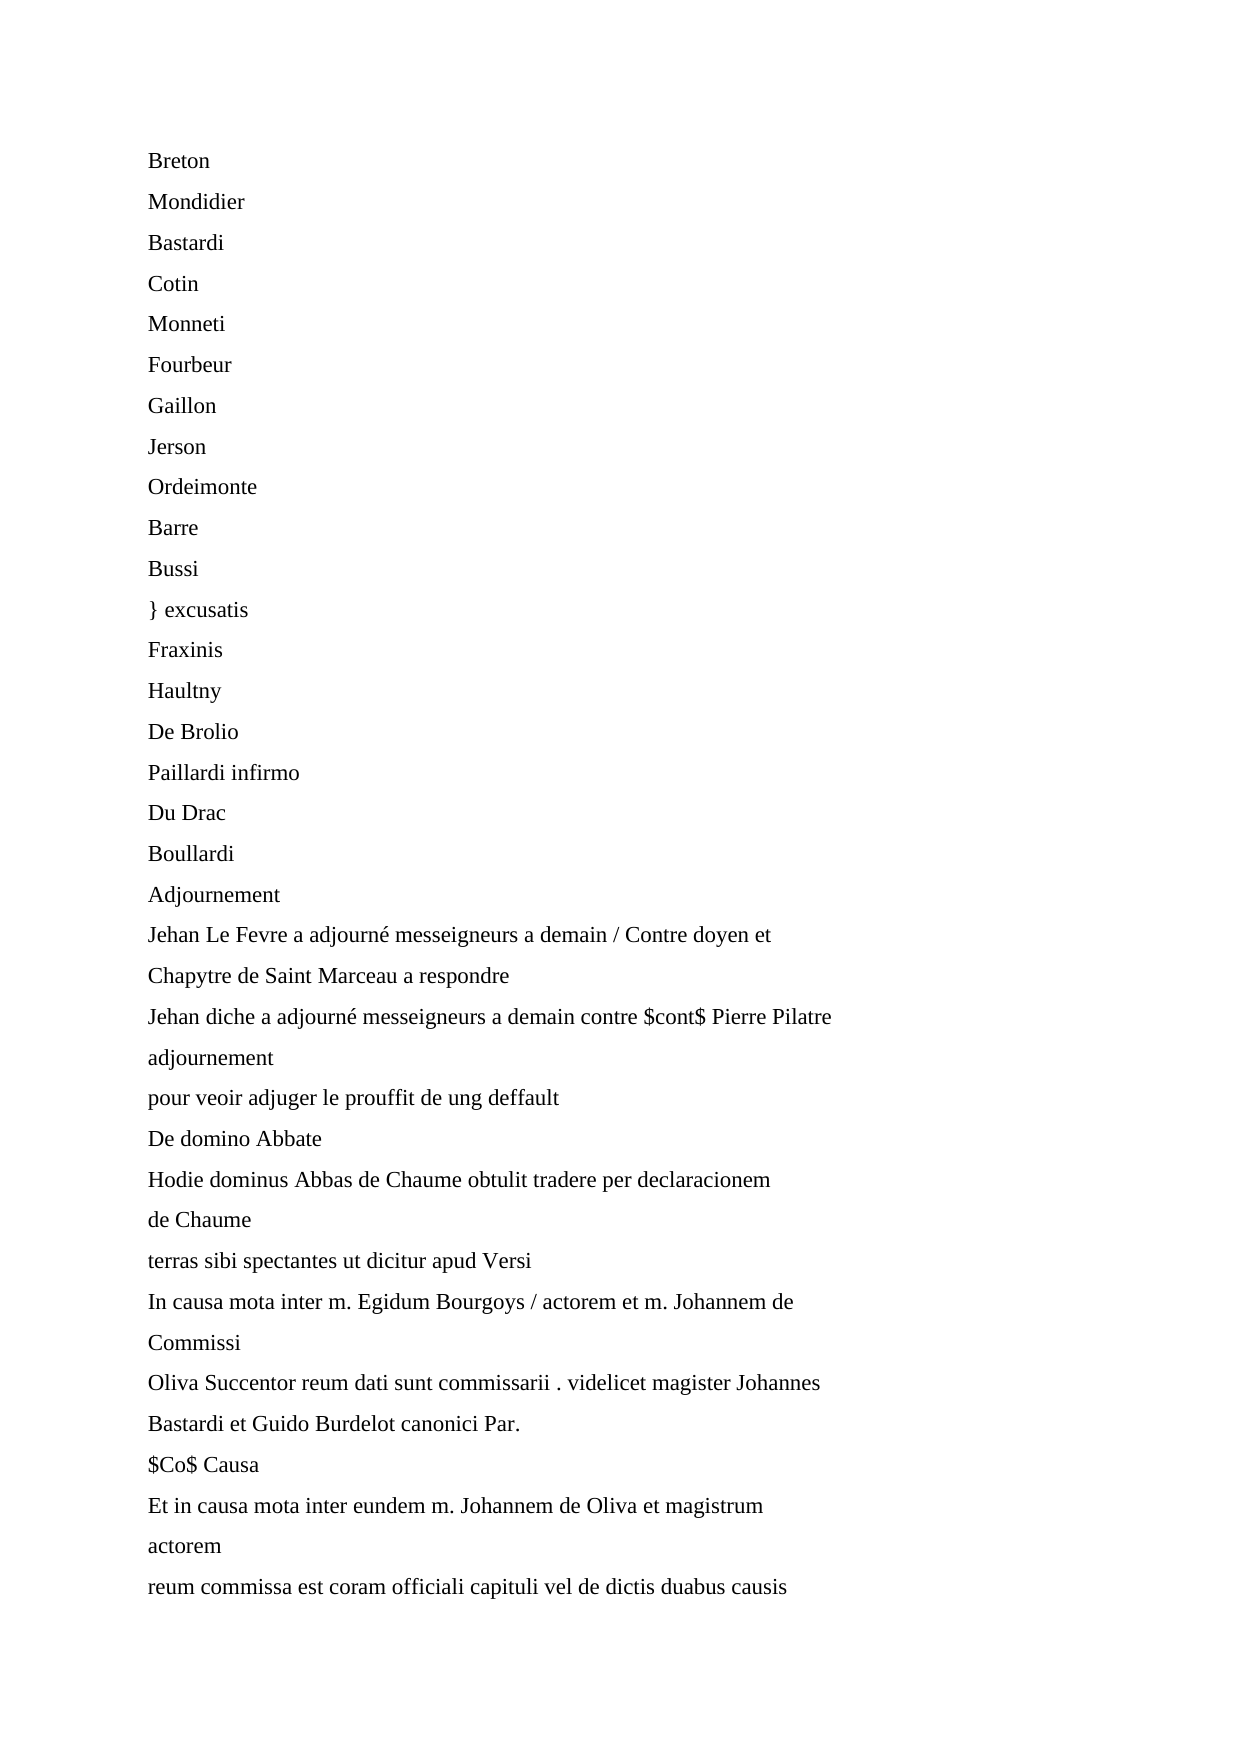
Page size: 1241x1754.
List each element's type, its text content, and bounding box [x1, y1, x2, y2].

text reum commissa est coram officiali capituli vel de dictis duabus causis [148, 1573, 1093, 1599]
text $Co$ Causa [148, 1451, 1093, 1477]
text De domino Abbate [148, 1125, 1093, 1151]
text Barre [148, 514, 1093, 541]
text Bastardi [148, 229, 1093, 255]
text Ordeimonte [148, 473, 1093, 500]
text Fourbeur [148, 351, 1093, 378]
text Bussi [148, 555, 1093, 581]
text Monneti [148, 311, 1093, 337]
text adjournement [148, 1044, 1093, 1070]
text Chapytre de Saint Marceau a respondre [148, 962, 1093, 988]
text actorem [148, 1532, 1093, 1559]
text Breton [148, 148, 1093, 174]
text Haultny [148, 677, 1093, 703]
text Fraxinis [148, 636, 1093, 663]
text Jehan Le Fevre a adjourné messeigneurs a demain / Contre doyen et [148, 921, 1093, 948]
text terras sibi spectantes ut dicitur apud Versi [148, 1247, 1093, 1274]
text Hodie dominus Abbas de Chaume obtulit tradere per declaracionem [148, 1166, 1093, 1192]
text In causa mota inter m. Egidum Bourgoys / actorem et m. Johannem de [148, 1288, 1093, 1314]
text Mondidier [148, 188, 1093, 215]
text Boullardi [148, 840, 1093, 866]
text Jerson [148, 433, 1093, 459]
text Cotin [148, 270, 1093, 296]
text Gaillon [148, 392, 1093, 418]
text De Brolio [148, 718, 1093, 744]
text Et in causa mota inter eundem m. Johannem de Oliva et magistrum [148, 1492, 1093, 1518]
text de Chaume [148, 1207, 1093, 1233]
text pour veoir adjuger le prouffit de ung deffault [148, 1084, 1093, 1111]
text Oliva Succentor reum dati sunt commissarii . videlicet magister Johannes [148, 1369, 1093, 1396]
text Adjournement [148, 881, 1093, 907]
text Jehan diche a adjourné messeigneurs a demain contre $cont$ Pierre Pilatre [148, 1003, 1093, 1029]
text } excusatis [148, 596, 1093, 622]
text Paillardi infirmo [148, 758, 1093, 785]
text Bastardi et Guido Burdelot canonici Par. [148, 1410, 1093, 1437]
text Du Drac [148, 799, 1093, 826]
text Commissi [148, 1329, 1093, 1355]
